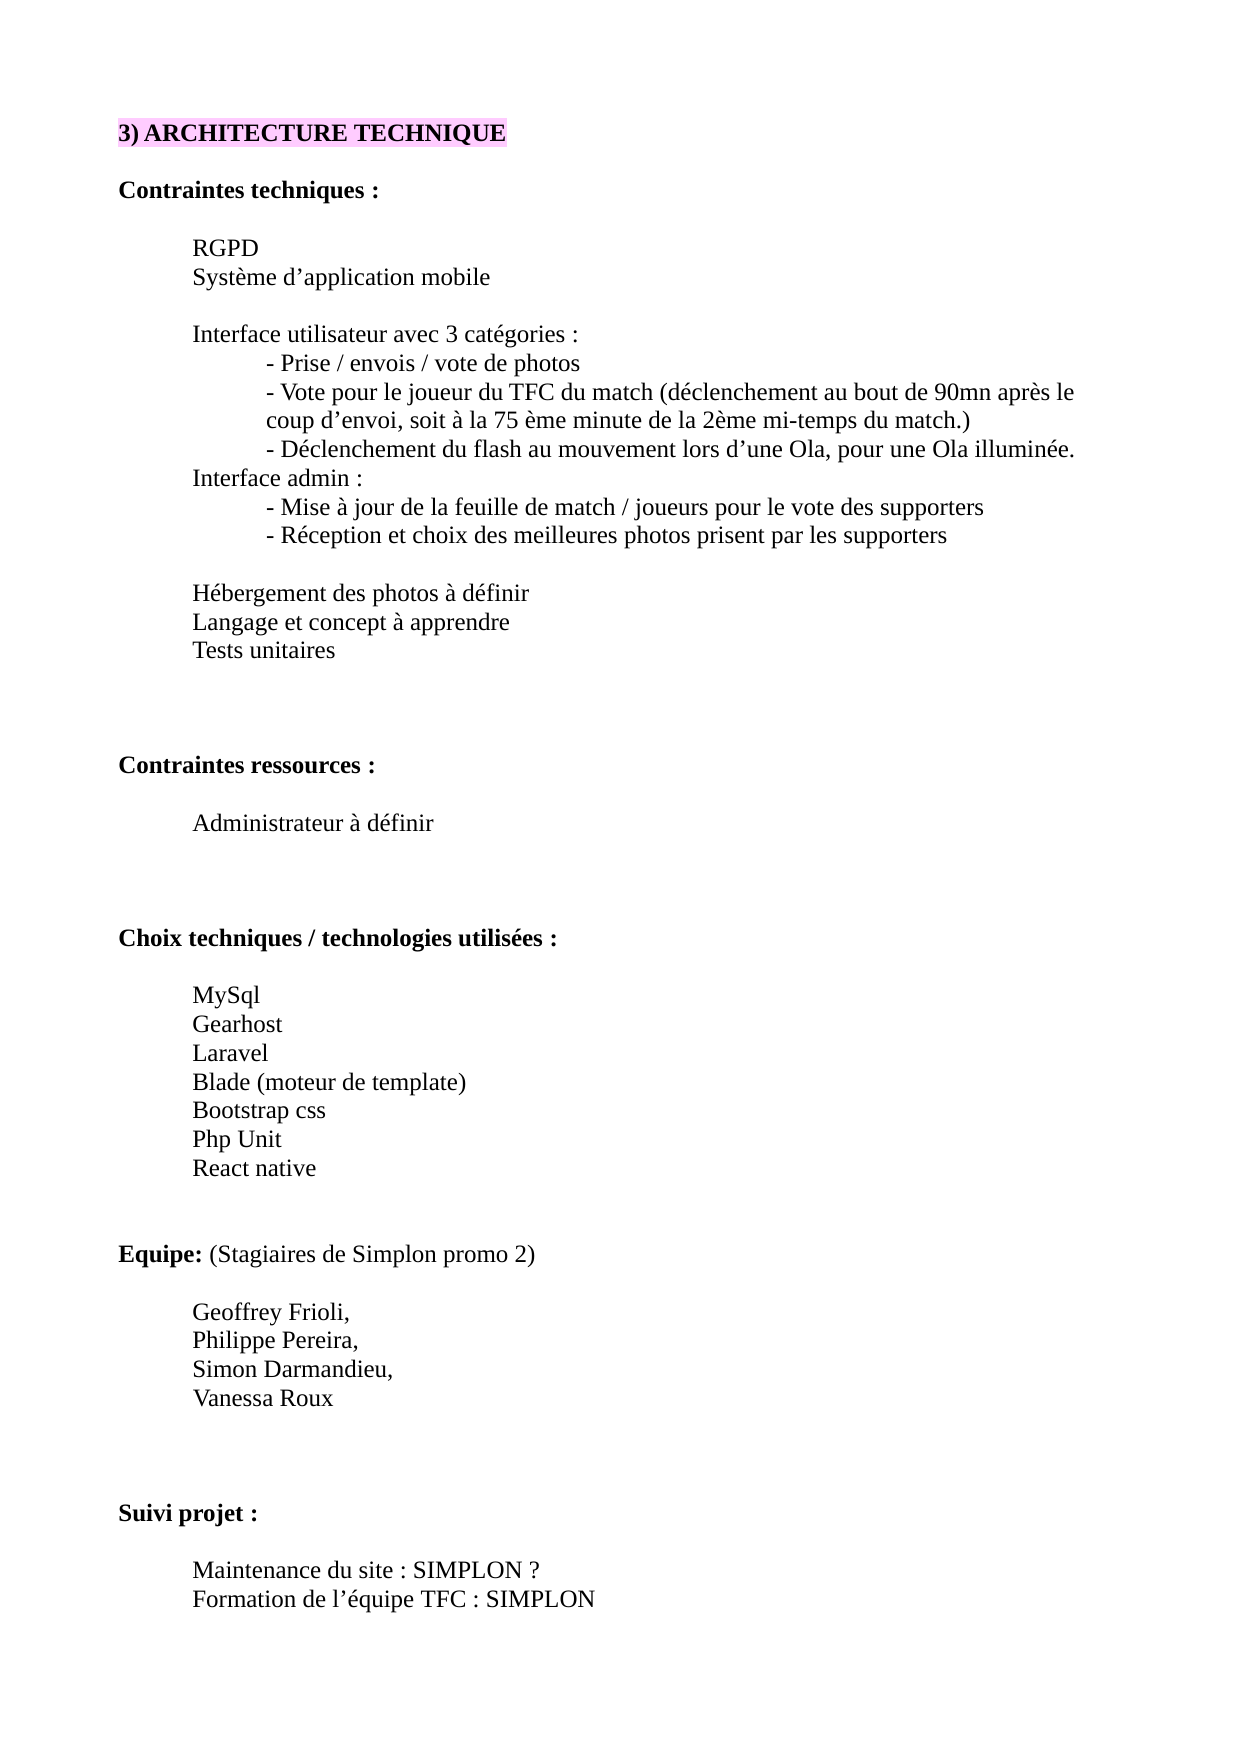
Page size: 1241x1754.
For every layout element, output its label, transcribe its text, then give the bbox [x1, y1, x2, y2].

text Formation de l’équipe TFC : SIMPLON [118, 1584, 1122, 1613]
text - Déclenchement du flash au mouvement lors d’une Ola, pour une Ola illuminée. [118, 434, 1122, 463]
text Bootstrap css [192, 1096, 1122, 1124]
text Equipe: (Stagiaires de Simplon promo 2) [118, 1239, 1122, 1268]
text React native [192, 1153, 1122, 1182]
text Tests unitaires [118, 636, 1122, 664]
text Interface utilisateur avec 3 catégories : [118, 319, 1122, 348]
text - Mise à jour de la feuille de match / joueurs pour le vote des supporters [118, 492, 1122, 521]
text Maintenance du site : SIMPLON ? [118, 1556, 1122, 1584]
text Php Unit [192, 1124, 1122, 1153]
text Suivi projet : [118, 1498, 1122, 1527]
text Langage et concept à apprendre [118, 607, 1122, 636]
text - Réception et choix des meilleures photos prisent par les supporters [118, 521, 1122, 549]
text Interface admin : [118, 463, 1122, 492]
text Administrateur à définir [118, 808, 1122, 837]
text Laravel [192, 1038, 1122, 1067]
text Choix techniques / technologies utilisées : [118, 923, 1122, 952]
text Blade (moteur de template) [192, 1067, 1122, 1096]
text Vanessa Roux [118, 1383, 1122, 1412]
text Simon Darmandieu, [118, 1354, 1122, 1383]
text - Vote pour le joueur du TFC du match (déclenchement au bout de 90mn après le coup d’envoi, soit à la 75 ème minute de la 2ème mi-temps du match.) [118, 377, 1122, 434]
text 3) ARCHITECTURE TECHNIQUE [118, 118, 1122, 147]
text - Prise / envois / vote de photos [118, 348, 1122, 377]
text MySql [192, 981, 1122, 1009]
text Système d’application mobile [118, 262, 1122, 291]
text Contraintes techniques : [118, 176, 1122, 204]
text Contraintes ressources : [118, 751, 1122, 779]
text RGPD [118, 233, 1122, 262]
text Geoffrey Frioli, [118, 1297, 1122, 1326]
text Gearhost [192, 1009, 1122, 1038]
text Philippe Pereira, [118, 1326, 1122, 1354]
text Hébergement des photos à définir [118, 578, 1122, 607]
